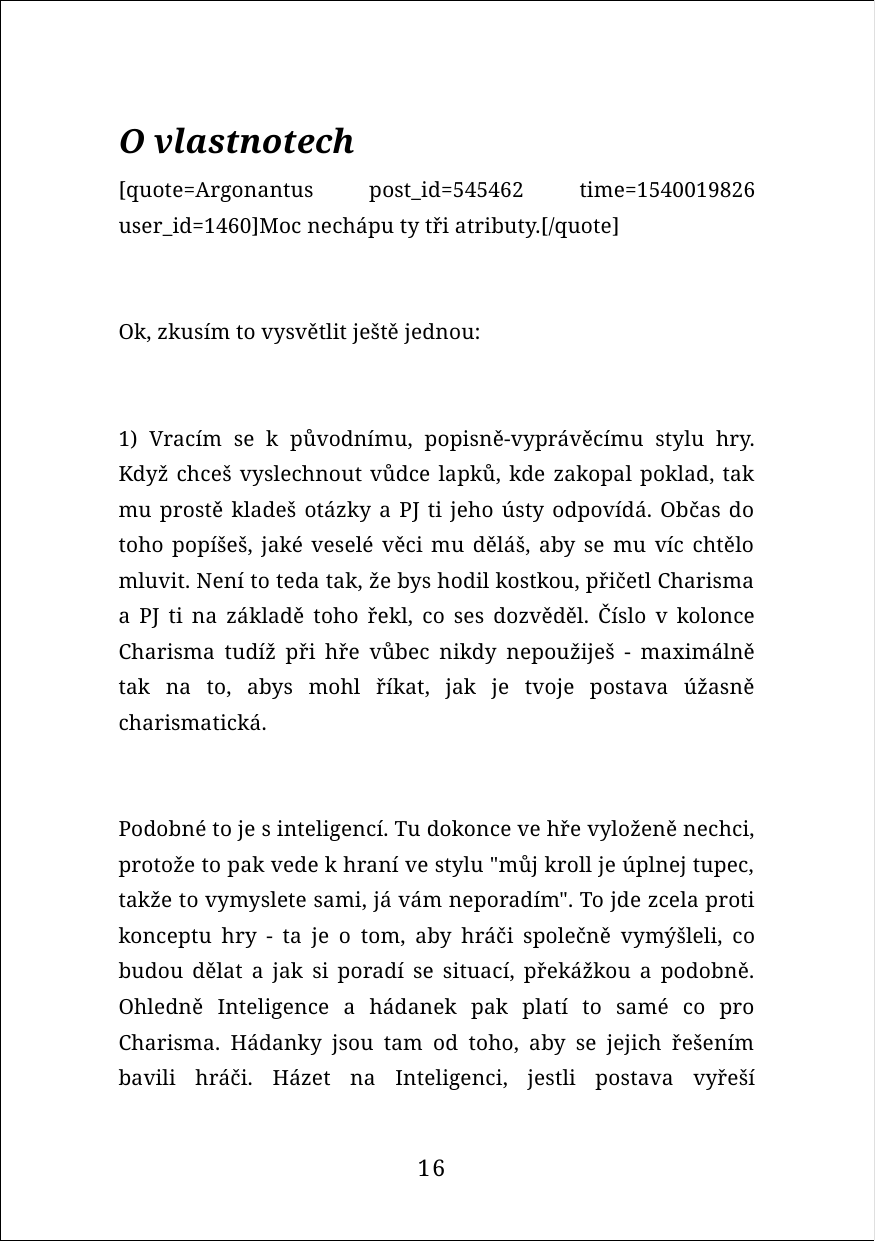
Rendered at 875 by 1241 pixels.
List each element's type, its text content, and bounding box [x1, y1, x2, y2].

text [quote=Argonantus post_id=545462 time=1540019826 user_id=1460]Moc nechápu ty tři atributy.[/quote] [118, 175, 756, 239]
text 1) Vracím se k původnímu, popisně-vyprávěcímu stylu hry. Když chceš vyslechnout vůdce lapků, kde zakopal poklad, tak mu prostě kladeš otázky a PJ ti jeho ústy odpovídá. Občas do toho popíšeš, jaké veselé věci mu děláš, aby se mu víc chtělo mluvit. Není to teda tak, že bys hodil kostkou, přičetl Charisma a PJ ti na základě toho řekl, co ses dozvěděl. Číslo v kolonce Charisma tudíž při hře vůbec nikdy nepoužiješ - maximálně tak na to, abys mohl říkat, jak je tvoje postava úžasně charismatická. [118, 424, 756, 736]
subtitle O vlastnotech [118, 118, 756, 164]
text Ok, zkusím to vysvětlit ještě jednou: [118, 317, 756, 346]
text Podobné to je s inteligencí. Tu dokonce ve hře vyloženě nechci, protože to pak vede k hraní ve stylu "můj kroll je úplnej tupec, takže to vymyslete sami, já vám neporadím". To jde zcela proti konceptu hry - ta je o tom, aby hráči společně vymýšleli, co budou dělat a jak si poradí se situací, překážkou a podobně. Ohledně Inteligence a hádanek pak platí to samé co pro Charisma. Hádanky jsou tam od toho, aby se jejich řešením bavili hráči. Házet na Inteligenci, jestli postava vyřeší [118, 814, 756, 1092]
